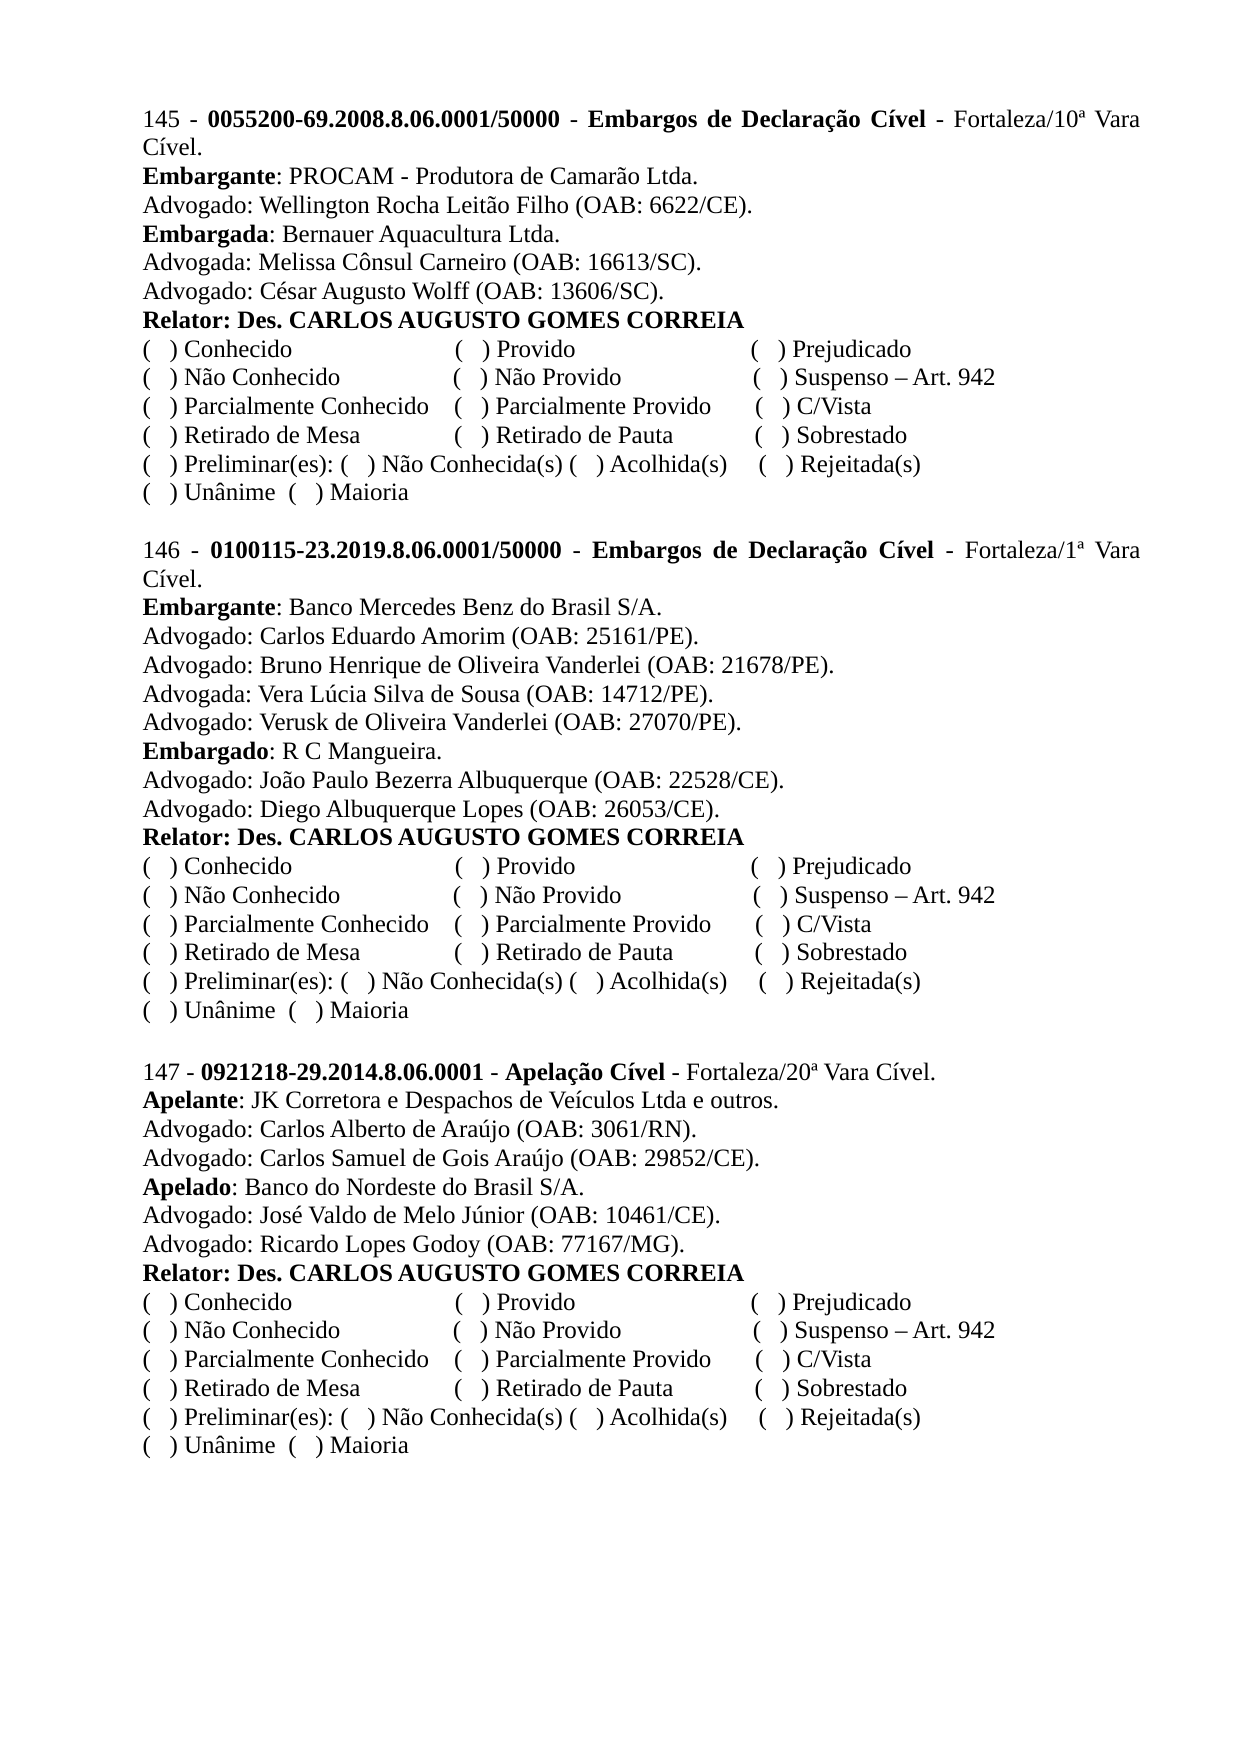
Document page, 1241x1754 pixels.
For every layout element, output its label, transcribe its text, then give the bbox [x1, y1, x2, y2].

text ( ) Parcialmente Conhecido ( ) Parcialmente Provido ( ) C/Vista [142, 391, 1158, 420]
text ( ) Retirado de Mesa ( ) Retirado de Pauta ( ) Sobrestado [142, 1373, 1158, 1402]
text Advogado: Carlos Samuel de Gois Araújo (OAB: 29852/CE). [142, 1143, 1141, 1172]
text Relator: Des. CARLOS AUGUSTO GOMES CORREIA [142, 822, 1141, 851]
text ( ) Unânime ( ) Maioria [142, 1431, 1141, 1459]
text ( ) Não Conhecido ( ) Não Provido ( ) Suspenso – Art. 942 [142, 362, 1158, 391]
text 147 - 0921218-29.2014.8.06.0001 - Apelação Cível - Fortaleza/20ª Vara Cível. [142, 1057, 1141, 1086]
text Apelante: JK Corretora e Despachos de Veículos Ltda e outros. [142, 1086, 1141, 1114]
text Advogado: Carlos Alberto de Araújo (OAB: 3061/RN). [142, 1114, 1141, 1143]
text Advogado: César Augusto Wolff (OAB: 13606/SC). [142, 276, 1141, 305]
text ( ) Não Conhecido ( ) Não Provido ( ) Suspenso – Art. 942 [142, 1316, 1158, 1344]
text ( ) Conhecido ( ) Provido ( ) Prejudicado [142, 1287, 1141, 1316]
text Embargado: R C Mangueira. [142, 736, 1141, 765]
text Embargada: Bernauer Aquacultura Ltda. [142, 219, 1141, 247]
text ( ) Conhecido ( ) Provido ( ) Prejudicado [142, 334, 1141, 362]
text Embargante: Banco Mercedes Benz do Brasil S/A. [142, 592, 1141, 621]
text ( ) Retirado de Mesa ( ) Retirado de Pauta ( ) Sobrestado [142, 937, 1158, 966]
text Advogado: Bruno Henrique de Oliveira Vanderlei (OAB: 21678/PE). [142, 650, 1141, 679]
text Advogado: Carlos Eduardo Amorim (OAB: 25161/PE). [142, 621, 1141, 650]
text ( ) Parcialmente Conhecido ( ) Parcialmente Provido ( ) C/Vista [142, 1344, 1158, 1373]
text Advogada: Melissa Cônsul Carneiro (OAB: 16613/SC). [142, 247, 1141, 276]
text ( ) Retirado de Mesa ( ) Retirado de Pauta ( ) Sobrestado [142, 420, 1158, 449]
text ( ) Preliminar(es): ( ) Não Conhecida(s) ( ) Acolhida(s) ( ) Rejeitada(s) [142, 449, 1158, 477]
text ( ) Unânime ( ) Maioria [142, 995, 1141, 1024]
text ( ) Preliminar(es): ( ) Não Conhecida(s) ( ) Acolhida(s) ( ) Rejeitada(s) [142, 1402, 1158, 1431]
text Relator: Des. CARLOS AUGUSTO GOMES CORREIA [142, 1258, 1141, 1287]
text ( ) Preliminar(es): ( ) Não Conhecida(s) ( ) Acolhida(s) ( ) Rejeitada(s) [142, 966, 1158, 995]
text Embargante: PROCAM - Produtora de Camarão Ltda. [142, 161, 1141, 190]
text ( ) Não Conhecido ( ) Não Provido ( ) Suspenso – Art. 942 [142, 880, 1158, 909]
text Advogada: Vera Lúcia Silva de Sousa (OAB: 14712/PE). [142, 679, 1141, 707]
text Advogado: José Valdo de Melo Júnior (OAB: 10461/CE). [142, 1201, 1141, 1229]
text ( ) Parcialmente Conhecido ( ) Parcialmente Provido ( ) C/Vista [142, 909, 1158, 937]
text Advogado: João Paulo Bezerra Albuquerque (OAB: 22528/CE). [142, 765, 1141, 794]
text ( ) Unânime ( ) Maioria [142, 477, 1141, 506]
text Relator: Des. CARLOS AUGUSTO GOMES CORREIA [142, 305, 1141, 334]
text ( ) Conhecido ( ) Provido ( ) Prejudicado [142, 851, 1141, 880]
text Apelado: Banco do Nordeste do Brasil S/A. [142, 1172, 1141, 1201]
text 145 - 0055200-69.2008.8.06.0001/50000 - Embargos de Declaração Cível - Fortaleza/10ª Vara Cível. [142, 104, 1141, 161]
text 146 - 0100115-23.2019.8.06.0001/50000 - Embargos de Declaração Cível - Fortaleza/1ª Vara Cível. [142, 535, 1141, 592]
text Advogado: Diego Albuquerque Lopes (OAB: 26053/CE). [142, 794, 1141, 822]
text Advogado: Wellington Rocha Leitão Filho (OAB: 6622/CE). [142, 190, 1141, 219]
text Advogado: Verusk de Oliveira Vanderlei (OAB: 27070/PE). [142, 707, 1141, 736]
text Advogado: Ricardo Lopes Godoy (OAB: 77167/MG). [142, 1229, 1141, 1258]
